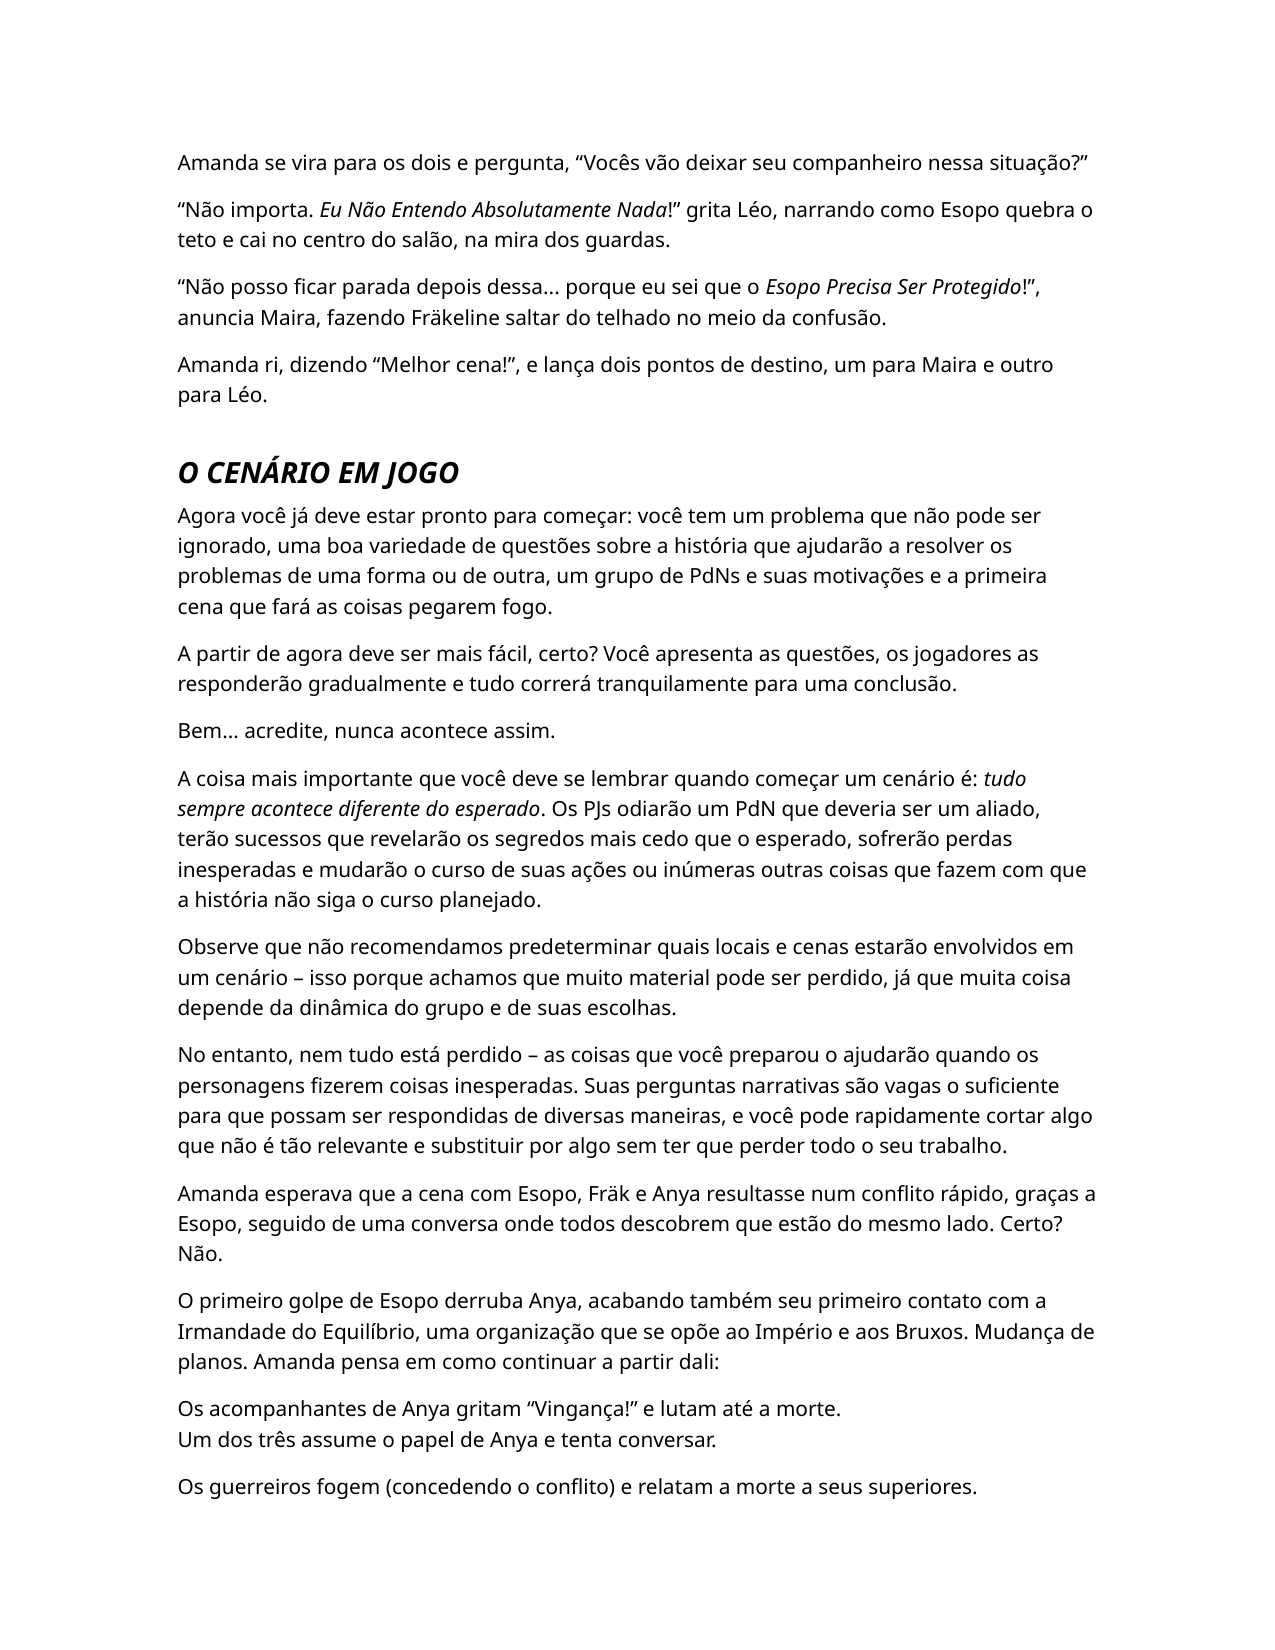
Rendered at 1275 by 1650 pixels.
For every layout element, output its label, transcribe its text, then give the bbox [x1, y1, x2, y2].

text Amanda esperava que a cena com Esopo, Fräk e Anya resultasse num conﬂito rápido, graças a Esopo, seguido de uma conversa onde todos descobrem que estão do mesmo lado. Certo? Não. [177, 1179, 1098, 1268]
text Agora você já deve estar pronto para começar: você tem um problema que não pode ser ignorado, uma boa variedade de questões sobre a história que ajudarão a resolver os problemas de uma forma ou de outra, um grupo de PdNs e suas motivações e a primeira cena que fará as coisas pegarem fogo. [177, 501, 1098, 621]
text Amanda se vira para os dois e pergunta, “Vocês vão deixar seu companheiro nessa situação?” [177, 148, 1098, 176]
text No entanto, nem tudo está perdido – as coisas que você preparou o ajudarão quando os personagens fizerem coisas inesperadas. Suas perguntas narrativas são vagas o suficiente para que possam ser respondidas de diversas maneiras, e você pode rapidamente cortar algo que não é tão relevante e substituir por algo sem ter que perder todo o seu trabalho. [177, 1040, 1098, 1160]
text Amanda ri, dizendo “Melhor cena!”, e lança dois pontos de destino, um para Maira e outro para Léo. [177, 350, 1098, 408]
text Os guerreiros fogem (concedendo o conﬂito) e relatam a morte a seus superiores. [177, 1472, 1098, 1501]
text O primeiro golpe de Esopo derruba Anya, acabando também seu primeiro contato com a Irmandade do Equilíbrio, uma organização que se opõe ao Império e aos Bruxos. Mudança de planos. Amanda pensa em como continuar a partir dali: [177, 1287, 1098, 1376]
text “Não importa. Eu Não Entendo Absolutamente Nada!” grita Léo, narrando como Esopo quebra o teto e cai no centro do salão, na mira dos guardas. [177, 195, 1098, 253]
text A partir de agora deve ser mais fácil, certo? Você apresenta as questões, os jogadores as responderão gradualmente e tudo correrá tranquilamente para uma conclusão. [177, 639, 1098, 698]
text A coisa mais importante que você deve se lembrar quando começar um cenário é: tudo sempre acontece diferente do esperado. Os PJs odiarão um PdN que deveria ser um aliado, terão sucessos que revelarão os segredos mais cedo que o esperado, sofrerão perdas inesperadas e mudarão o curso de suas ações ou inúmeras outras coisas que fazem com que a história não siga o curso planejado. [177, 764, 1098, 914]
text Bem... acredite, nunca acontece assim. [177, 717, 1098, 745]
text Observe que não recomendamos predeterminar quais locais e cenas estarão envolvidos em um cenário – isso porque achamos que muito material pode ser perdido, já que muita coisa depende da dinâmica do grupo e de suas escolhas. [177, 932, 1098, 1022]
subtitle O CENÁRIO EM JOGO [177, 452, 1098, 492]
text Os acompanhantes de Anya gritam “Vingança!” e lutam até a morte. Um dos três assume o papel de Anya e tenta conversar. [177, 1394, 1098, 1453]
text “Não posso ficar parada depois dessa... porque eu sei que o Esopo Precisa Ser Protegido!”, anuncia Maira, fazendo Fräkeline saltar do telhado no meio da confusão. [177, 272, 1098, 331]
